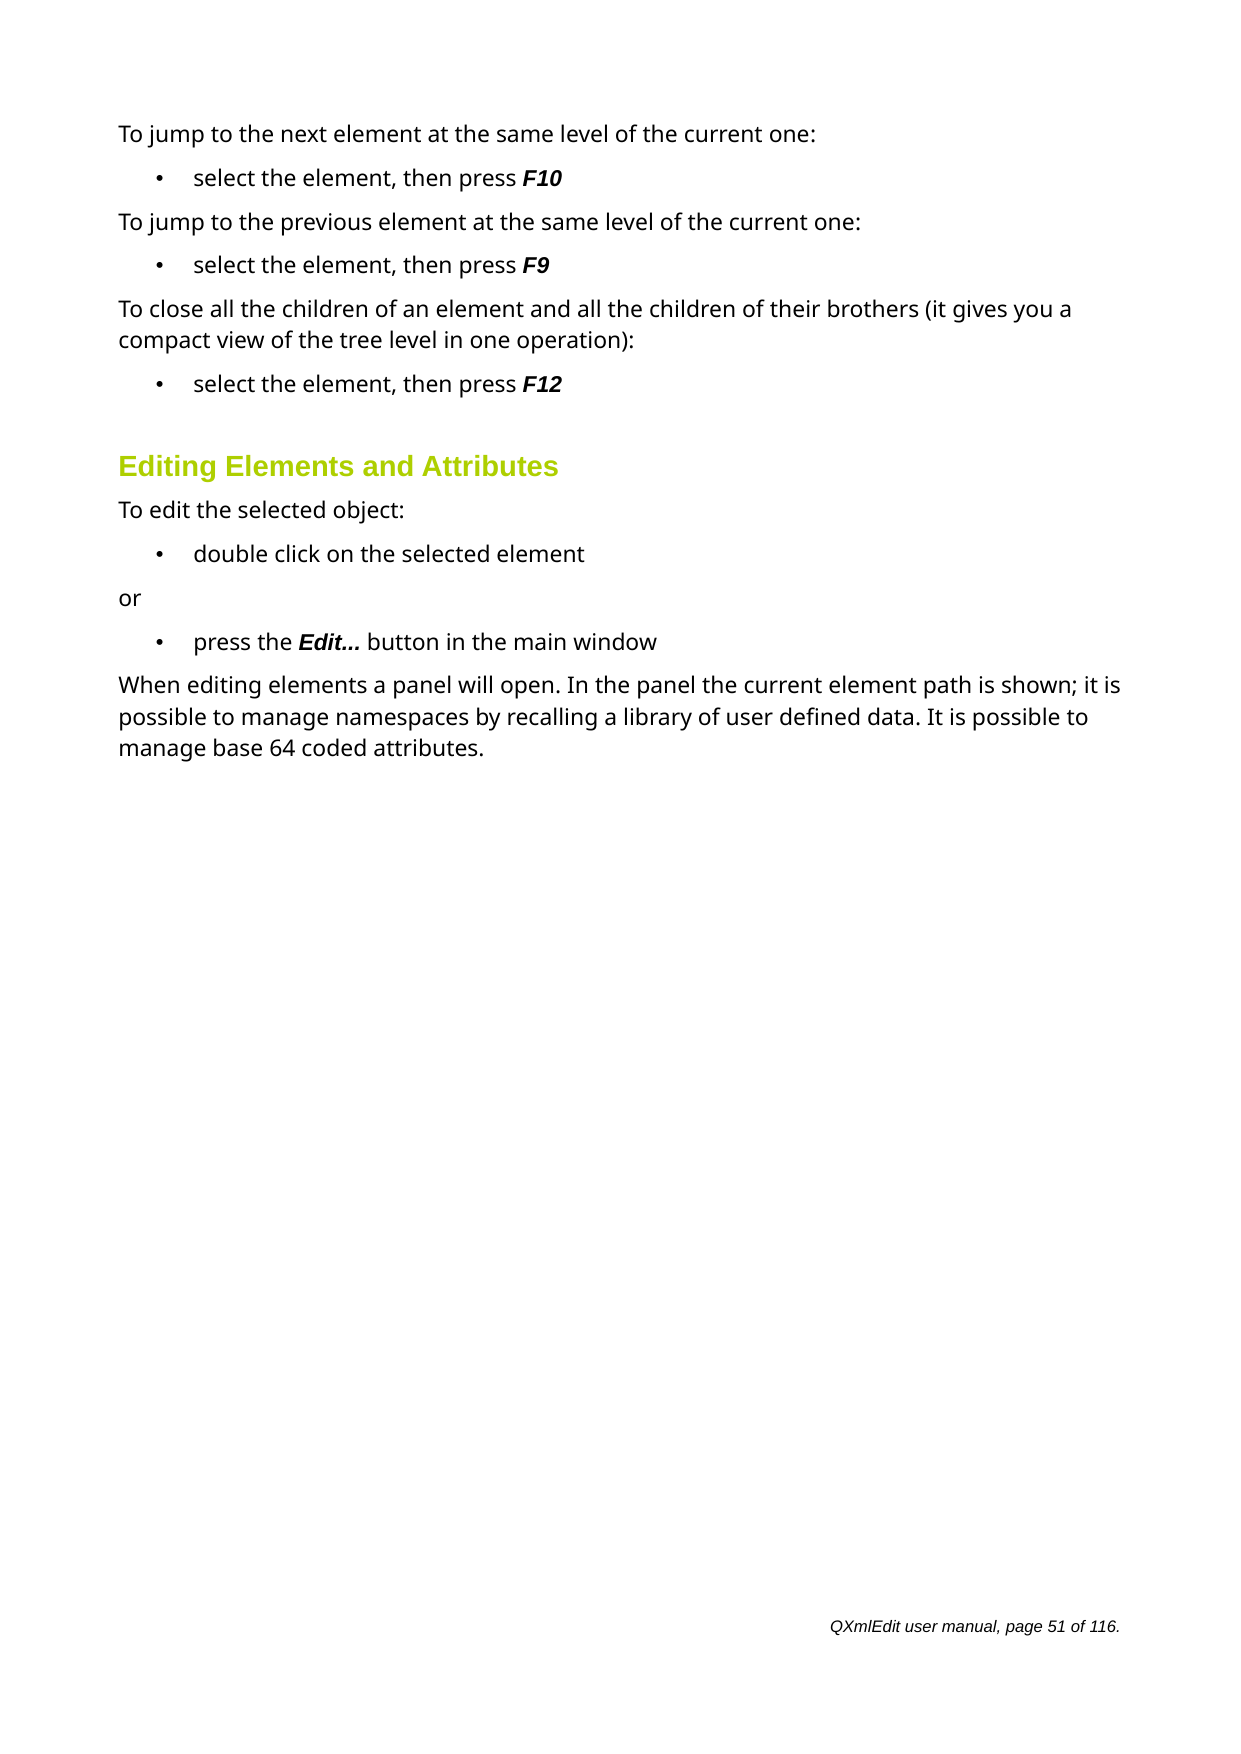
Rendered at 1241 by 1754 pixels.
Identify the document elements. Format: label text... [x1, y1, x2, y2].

list select the element, then press F9 [156, 249, 1122, 281]
text To jump to the next element at the same level of the current one: [118, 118, 1122, 149]
text To edit the selected object: [118, 494, 1122, 526]
text To jump to the previous element at the same level of the current one: [118, 206, 1122, 237]
list double click on the selected element [156, 538, 1122, 569]
list press the Edit... button in the main window [156, 626, 1122, 657]
list select the element, then press F12 [156, 368, 1122, 399]
text or [118, 582, 1122, 613]
subtitle Editing Elements and Attributes [118, 448, 1122, 482]
list select the element, then press F10 [156, 162, 1122, 193]
text When editing elements a panel will open. In the panel the current element path is shown; it is possible to manage namespaces by recalling a library of user defined data. It is possible to manage base 64 coded attributes. [118, 669, 1122, 763]
text To close all the children of an element and all the children of their brothers (it gives you a compact view of the tree level in one operation): [118, 293, 1122, 356]
